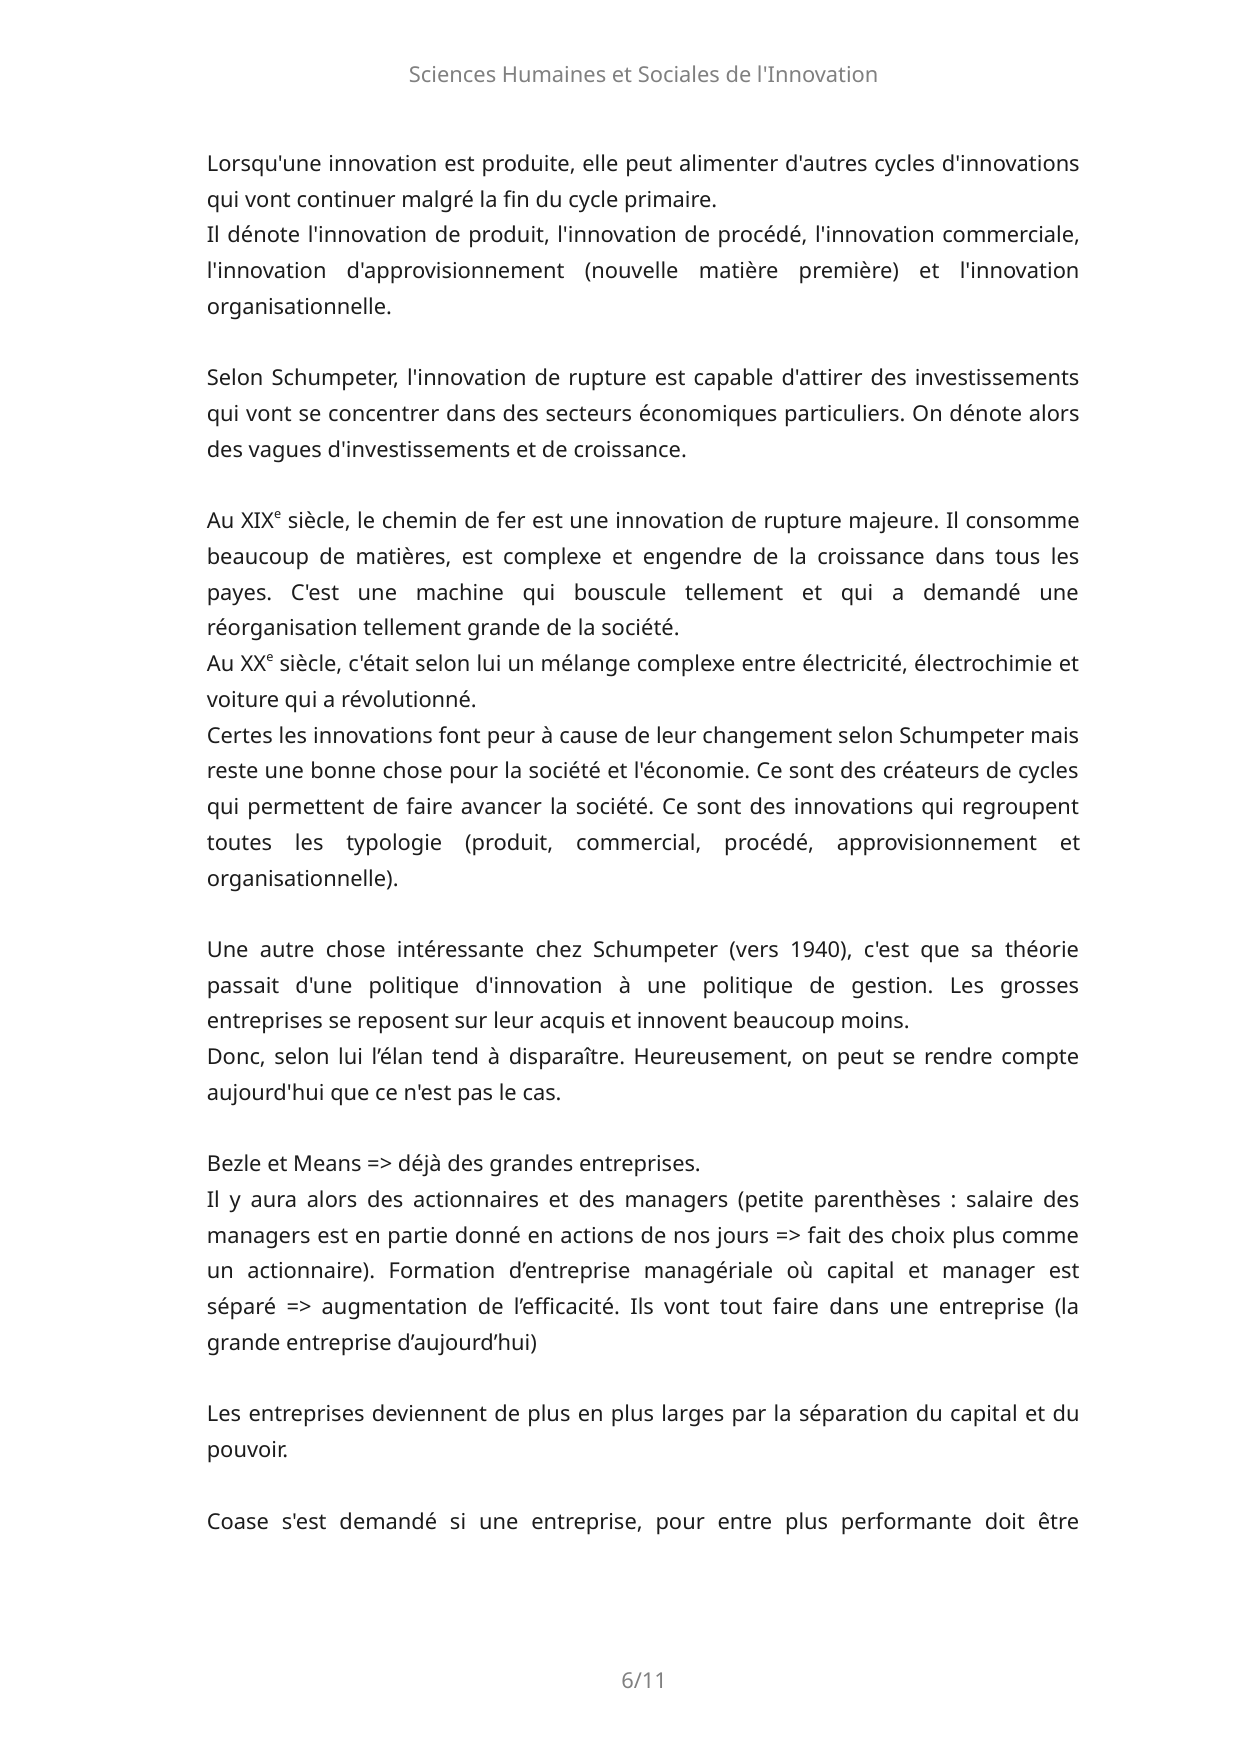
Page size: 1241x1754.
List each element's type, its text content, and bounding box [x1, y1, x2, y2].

text Lorsqu'une innovation est produite, elle peut alimenter d'autres cycles d'innovations qui vont continuer malgré la fin du cycle primaire. [207, 148, 1081, 213]
text Il y aura alors des actionnaires et des managers (petite parenthèses : salaire des managers est en partie donné en actions de nos jours => fait des choix plus comme un actionnaire). Formation d’entreprise managériale où capital et manager est séparé => augmentation de l’efficacité. Ils vont tout faire dans une entreprise (la grande entreprise d’aujourd’hui) [207, 1184, 1081, 1357]
text Selon Schumpeter, l'innovation de rupture est capable d'attirer des investissements qui vont se concentrer dans des secteurs économiques particuliers. On dénote alors des vagues d'investissements et de croissance. [207, 362, 1081, 463]
text Bezle et Means => déjà des grandes entreprises. [207, 1148, 1081, 1178]
text Donc, selon lui l’élan tend à disparaître. Heureusement, on peut se rendre compte aujourd'hui que ce n'est pas le cas. [207, 1041, 1081, 1107]
text Au XIXe siècle, le chemin de fer est une innovation de rupture majeure. Il consomme beaucoup de matières, est complexe et engendre de la croissance dans tous les payes. C'est une machine qui bouscule tellement et qui a demandé une réorganisation tellement grande de la société. [207, 505, 1081, 642]
text Les entreprises deviennent de plus en plus larges par la séparation du capital et du pouvoir. [207, 1398, 1081, 1464]
text Certes les innovations font peur à cause de leur changement selon Schumpeter mais reste une bonne chose pour la société et l'économie. Ce sont des créateurs de cycles qui permettent de faire avancer la société. Ce sont des innovations qui regroupent toutes les typologie (produit, commercial, procédé, approvisionnement et organisationnelle). [207, 719, 1081, 892]
text Une autre chose intéressante chez Schumpeter (vers 1940), c'est que sa théorie passait d'une politique d'innovation à une politique de gestion. Les grosses entreprises se reposent sur leur acquis et innovent beaucoup moins. [207, 934, 1081, 1035]
text Au XXe siècle, c'était selon lui un mélange complexe entre électricité, électrochimie et voiture qui a révolutionné. [207, 648, 1081, 714]
text Il dénote l'innovation de produit, l'innovation de procédé, l'innovation commerciale, l'innovation d'approvisionnement (nouvelle matière première) et l'innovation organisationnelle. [207, 219, 1081, 321]
text Coase s'est demandé si une entreprise, pour entre plus performante doit être [207, 1506, 1081, 1535]
